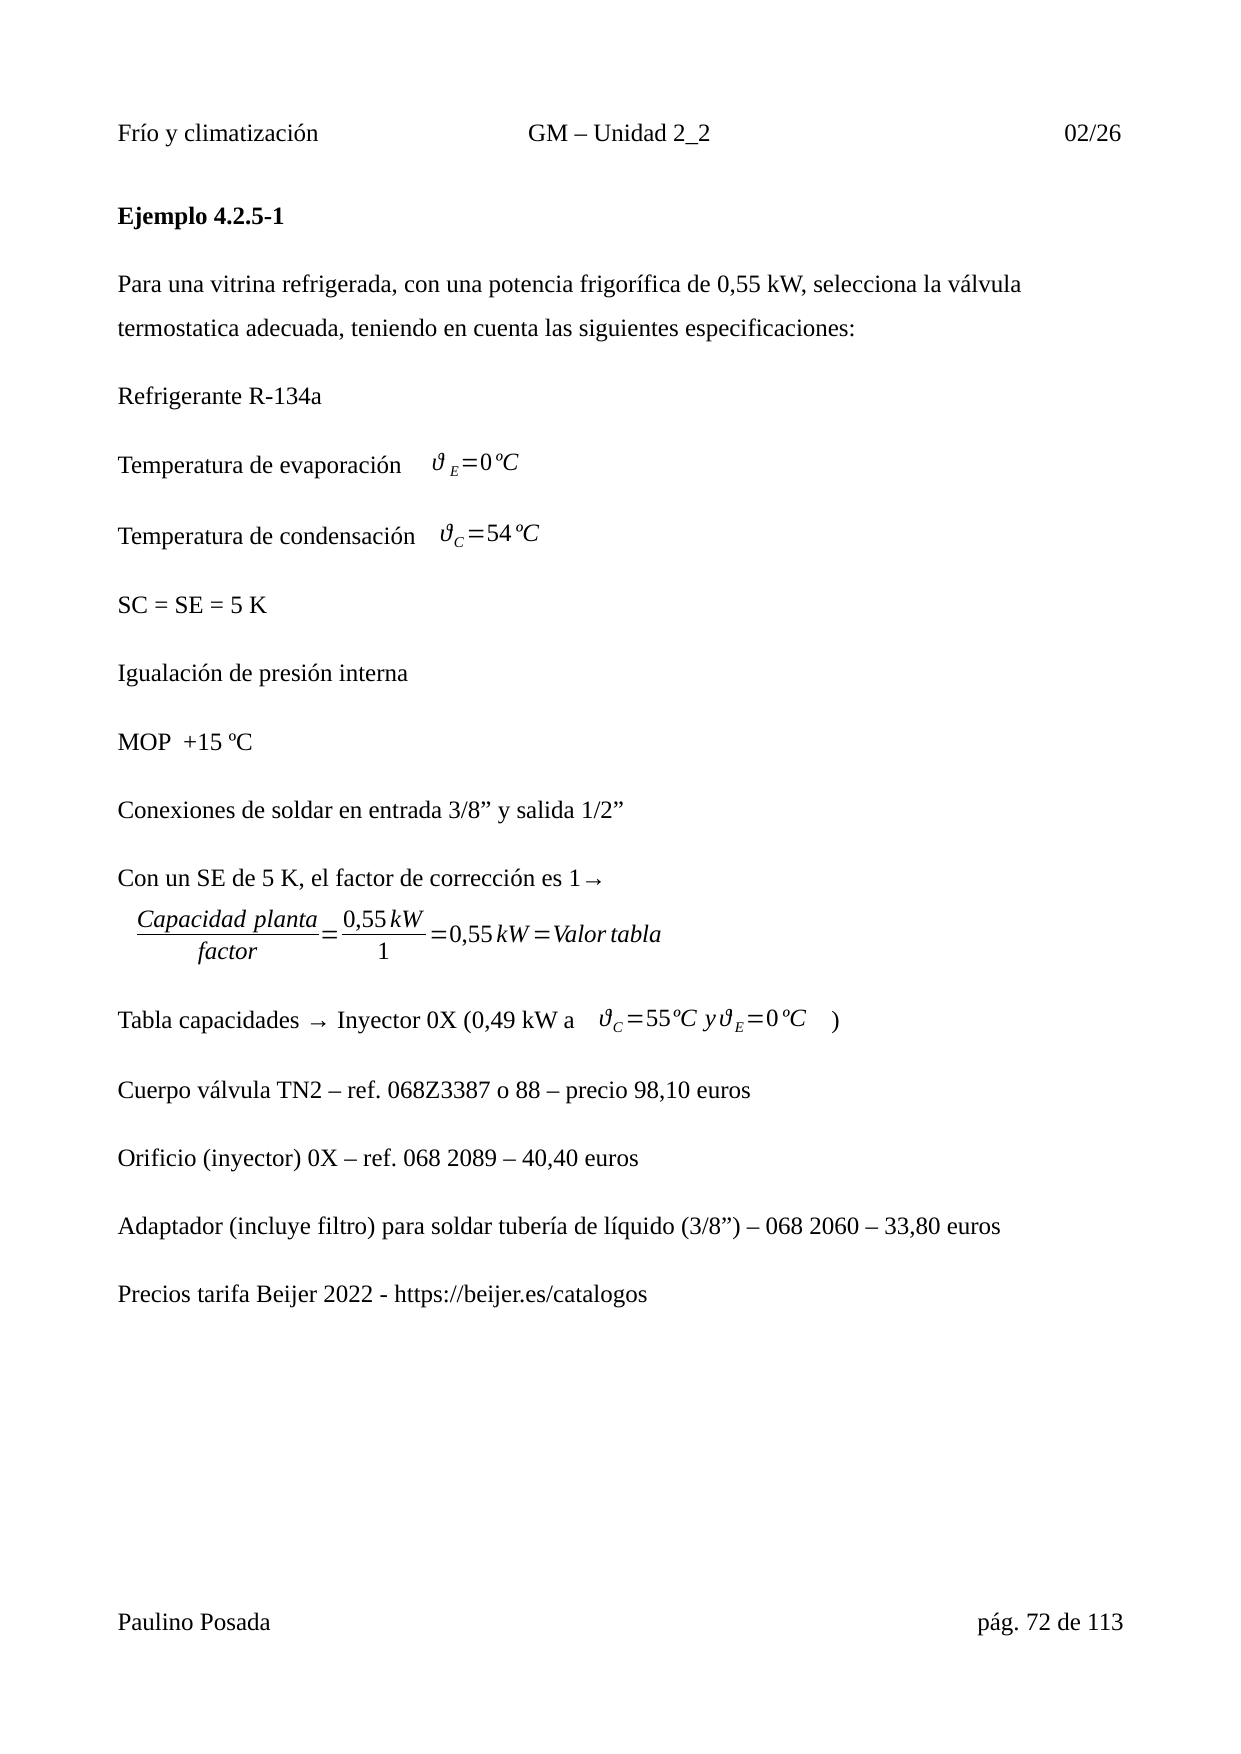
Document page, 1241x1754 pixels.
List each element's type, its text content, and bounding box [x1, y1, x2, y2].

text Precios tarifa Beijer 2022 - https://beijer.es/catalogos [117, 1279, 1123, 1308]
text Orificio (inyector) 0X – ref. 068 2089 – 40,40 euros [117, 1143, 1123, 1172]
text Igualación de presión interna [117, 658, 1123, 687]
text Ejemplo 4.2.5-1 [117, 201, 1123, 230]
text Para una vitrina refrigerada, con una potencia frigorífica de 0,55 kW, selecciona la válvula termostatica adecuada, teniendo en cuenta las siguientes especificaciones: [117, 269, 1123, 341]
text SC = SE = 5 K [117, 590, 1123, 619]
text Temperatura de evaporación [117, 449, 1123, 480]
text Temperatura de condensación [117, 519, 1123, 551]
text Refrigerante R-134a [117, 381, 1123, 409]
text Conexiones de soldar en entrada 3/8” y salida 1/2” [117, 795, 1123, 823]
text Tabla capacidades → Inyector 0X (0,49 kW a ) [117, 1004, 1123, 1036]
text Con un SE de 5 K, el factor de corrección es 1→ [117, 863, 1123, 965]
text Cuerpo válvula TN2 – ref. 068Z3387 o 88 – precio 98,10 euros [117, 1075, 1123, 1104]
text Adaptador (incluye filtro) para soldar tubería de líquido (3/8”) – 068 2060 – 33,80 euros [117, 1211, 1123, 1240]
text MOP +15 ºC [117, 727, 1123, 755]
